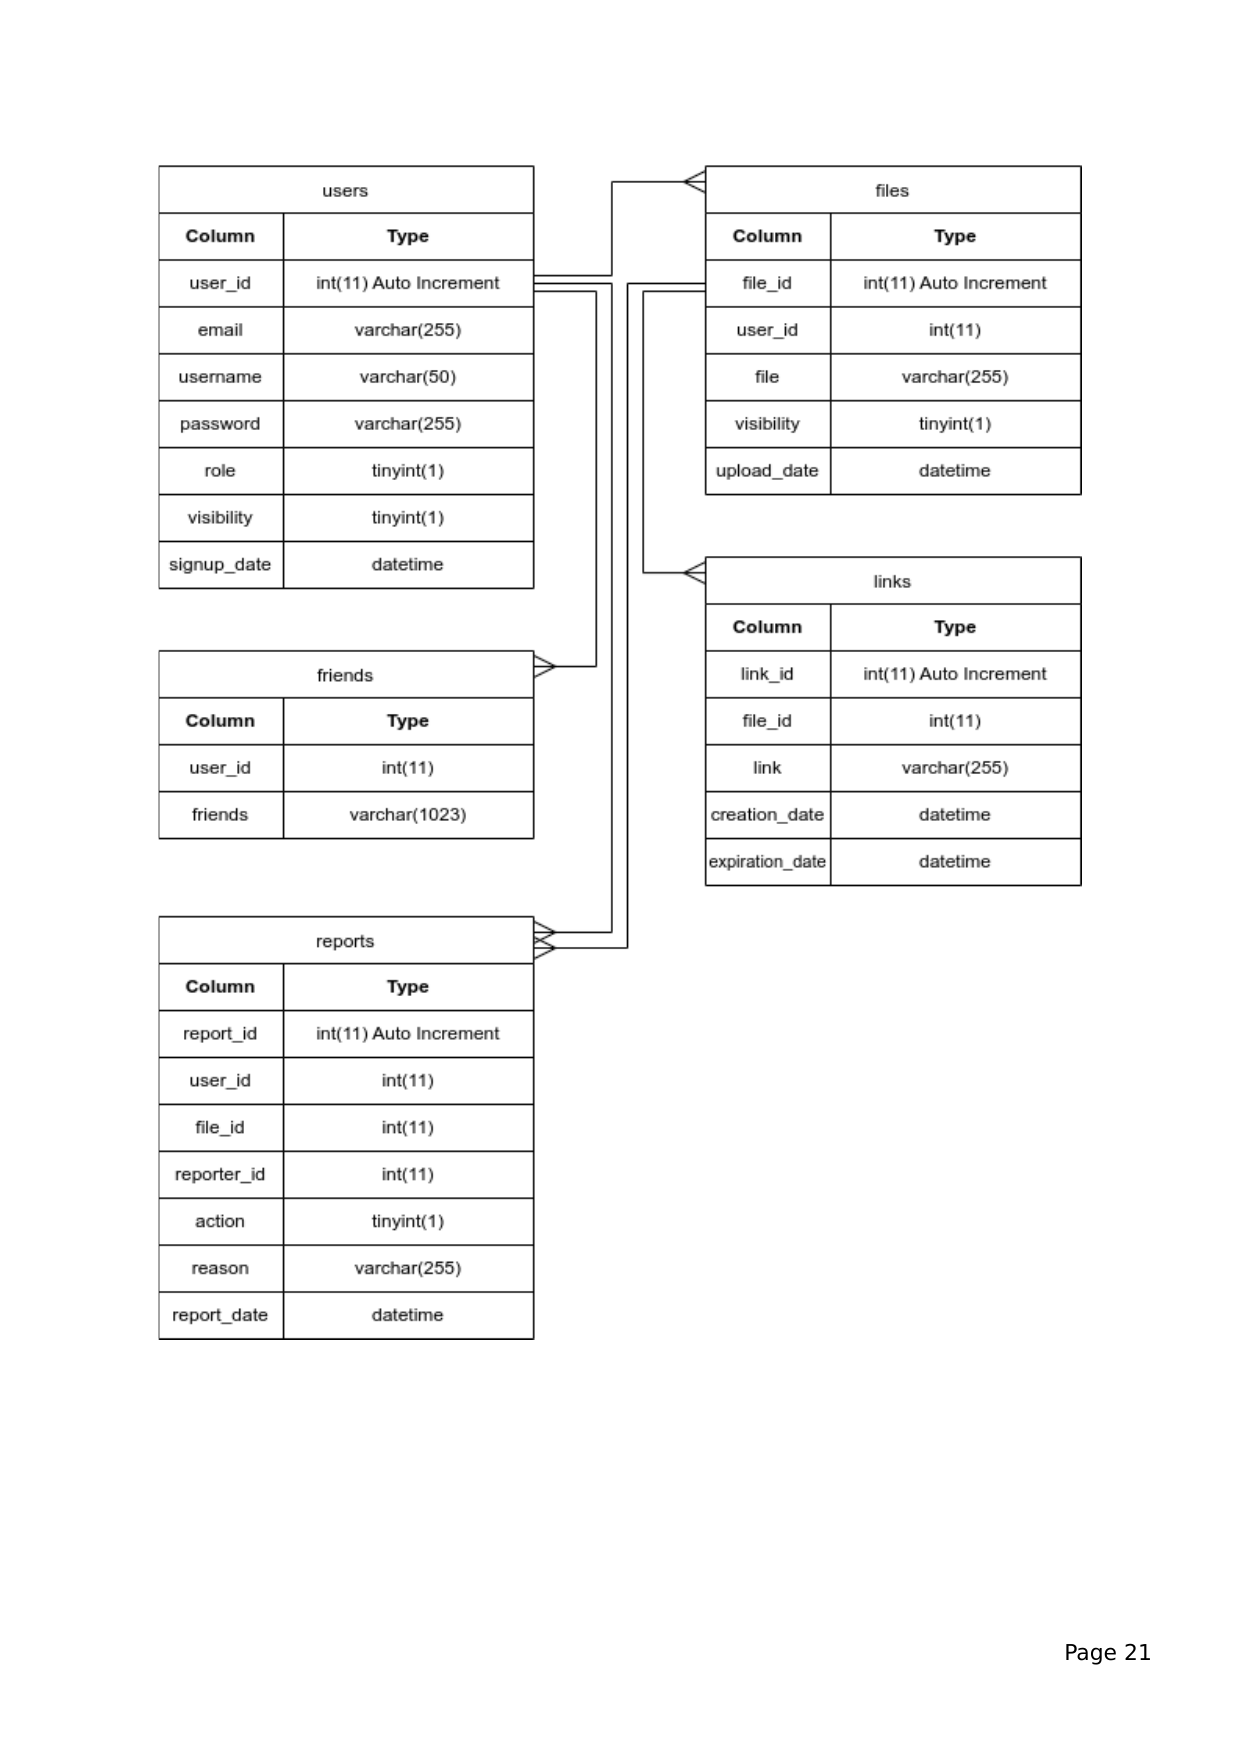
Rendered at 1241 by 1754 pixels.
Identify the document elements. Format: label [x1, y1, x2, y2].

picture [158, 161, 1082, 1340]
